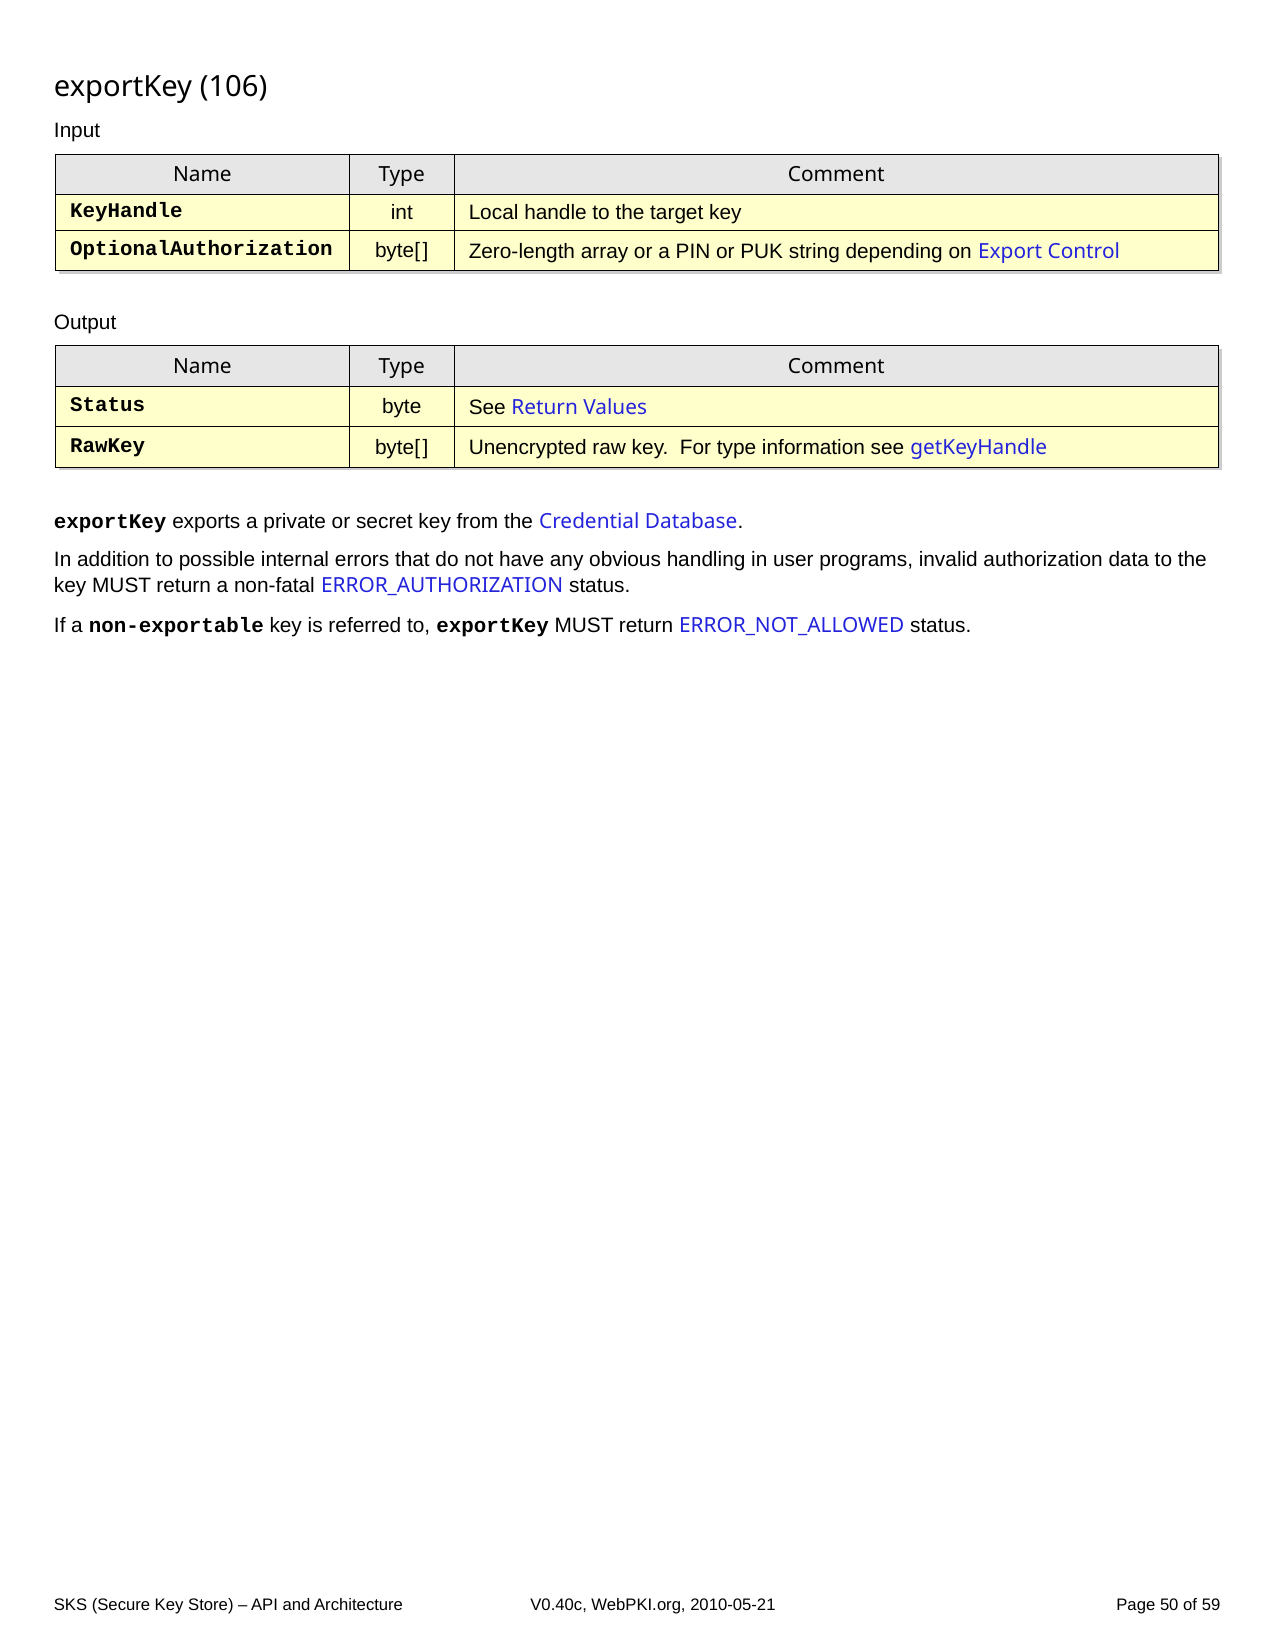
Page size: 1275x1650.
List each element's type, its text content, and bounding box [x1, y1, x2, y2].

table_cell Local handle to the target key [455, 195, 1218, 230]
table_cell RawKey [56, 427, 349, 467]
table_cell byte [350, 387, 454, 426]
table_cell Status [56, 387, 349, 426]
table_cell KeyHandle [56, 195, 349, 230]
table_header Type [350, 346, 454, 386]
table_cell Unencrypted raw key. For type information see getKeyHandle [455, 427, 1218, 467]
text exportKey exports a private or secret key from the Credential Database. [54, 506, 1221, 534]
table_cell See Return Values [455, 387, 1218, 426]
text If a non-exportable key is referred to, exportKey MUST return ERROR_NOT_ALLOWED status. [54, 611, 1221, 639]
table_cell int [350, 195, 454, 230]
text Output [54, 310, 1221, 334]
text In addition to possible internal errors that do not have any obvious handling in user programs, invalid authorization data to the key MUST return a non-fatal ERROR_AUTHORIZATION status. [54, 546, 1221, 599]
table_header Comment [455, 346, 1218, 386]
table_header Type [350, 155, 454, 194]
table_header Name [56, 346, 349, 386]
table_cell byte⁮[ ] [350, 231, 454, 270]
table_cell Zero-length array or a PIN or PUK string depending on Export Control [455, 231, 1218, 270]
table_cell OptionalAuthorization [56, 231, 349, 270]
text Input [54, 118, 1221, 142]
subtitle exportKey (106) [54, 66, 1221, 105]
table_header Name [56, 155, 349, 194]
table_cell byte⁮[ ] [350, 427, 454, 467]
table_header Comment [455, 155, 1218, 194]
